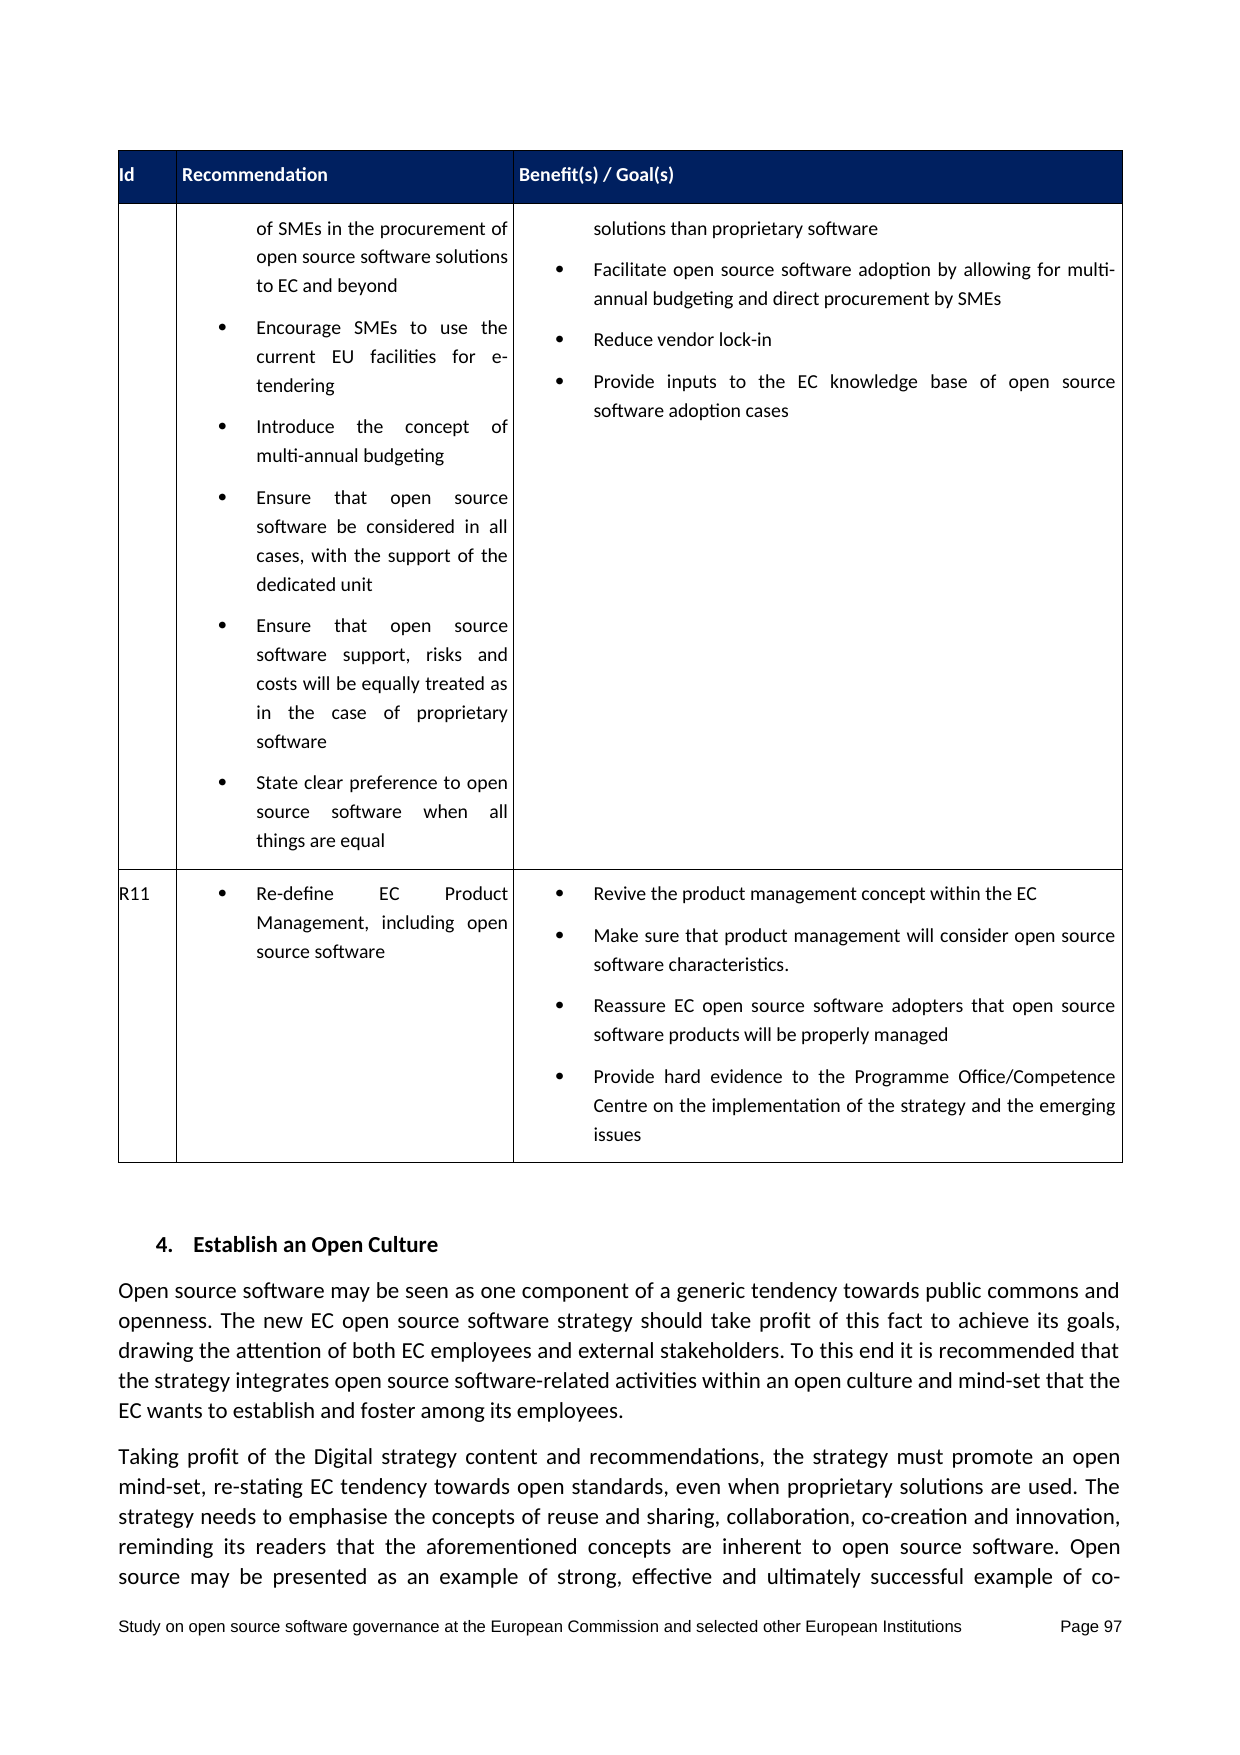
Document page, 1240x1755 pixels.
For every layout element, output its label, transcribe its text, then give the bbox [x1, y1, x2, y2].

table_cell of SMEs in the procurement of open source software solutions to EC and beyond Encourage SMEs to use the current EU facilities for e-tendering Introduce the concept of multi-annual budgeting Ensure that open source software be considered in all cases, with the support of the dedicated unit Ensure that open source software support, risks and costs will be equally treated as in the case of proprietary software State clear preference to open source software when all things are equal [177, 204, 513, 869]
list Establish an Open Culture [156, 1230, 1122, 1258]
text Taking profit of the Digital strategy content and recommendations, the strategy must promote an open mind-set, re-stating EC tendency towards open standards, even when proprietary solutions are used. The strategy needs to emphasise the concepts of reuse and sharing, collaboration, co-creation and innovation, reminding its readers that the aforementioned concepts are inherent to open source software. Open source may be presented as an example of strong, effective and ultimately successful example of co- [118, 1442, 1122, 1590]
table_header Id [119, 151, 176, 203]
table_cell Re-define EC Product Management, including open source software [177, 870, 513, 1162]
text Open source software may be seen as one component of a generic tendency towards public commons and openness. The new EC open source software strategy should take profit of this fact to achieve its goals, drawing the attention of both EC employees and external stakeholders. To this end it is recommended that the strategy integrates open source software-related activities within an open culture and mind-set that the EC wants to establish and foster among its employees. [118, 1276, 1122, 1424]
table_cell solutions than proprietary software Facilitate open source software adoption by allowing for multi-annual budgeting and direct procurement by SMEs Reduce vendor lock-in Provide inputs to the EC knowledge base of open source software adoption cases [514, 204, 1122, 869]
table_cell Revive the product management concept within the EC Make sure that product management will consider open source software characteristics. Reassure EC open source software adopters that open source software products will be properly managed Provide hard evidence to the Programme Office/Competence Centre on the implementation of the strategy and the emerging issues [514, 870, 1122, 1162]
table_header Benefit(s) / Goal(s) [514, 151, 1122, 203]
table_cell [119, 204, 176, 869]
table_cell R11 [119, 870, 176, 1162]
table_header Recommendation [177, 151, 513, 203]
